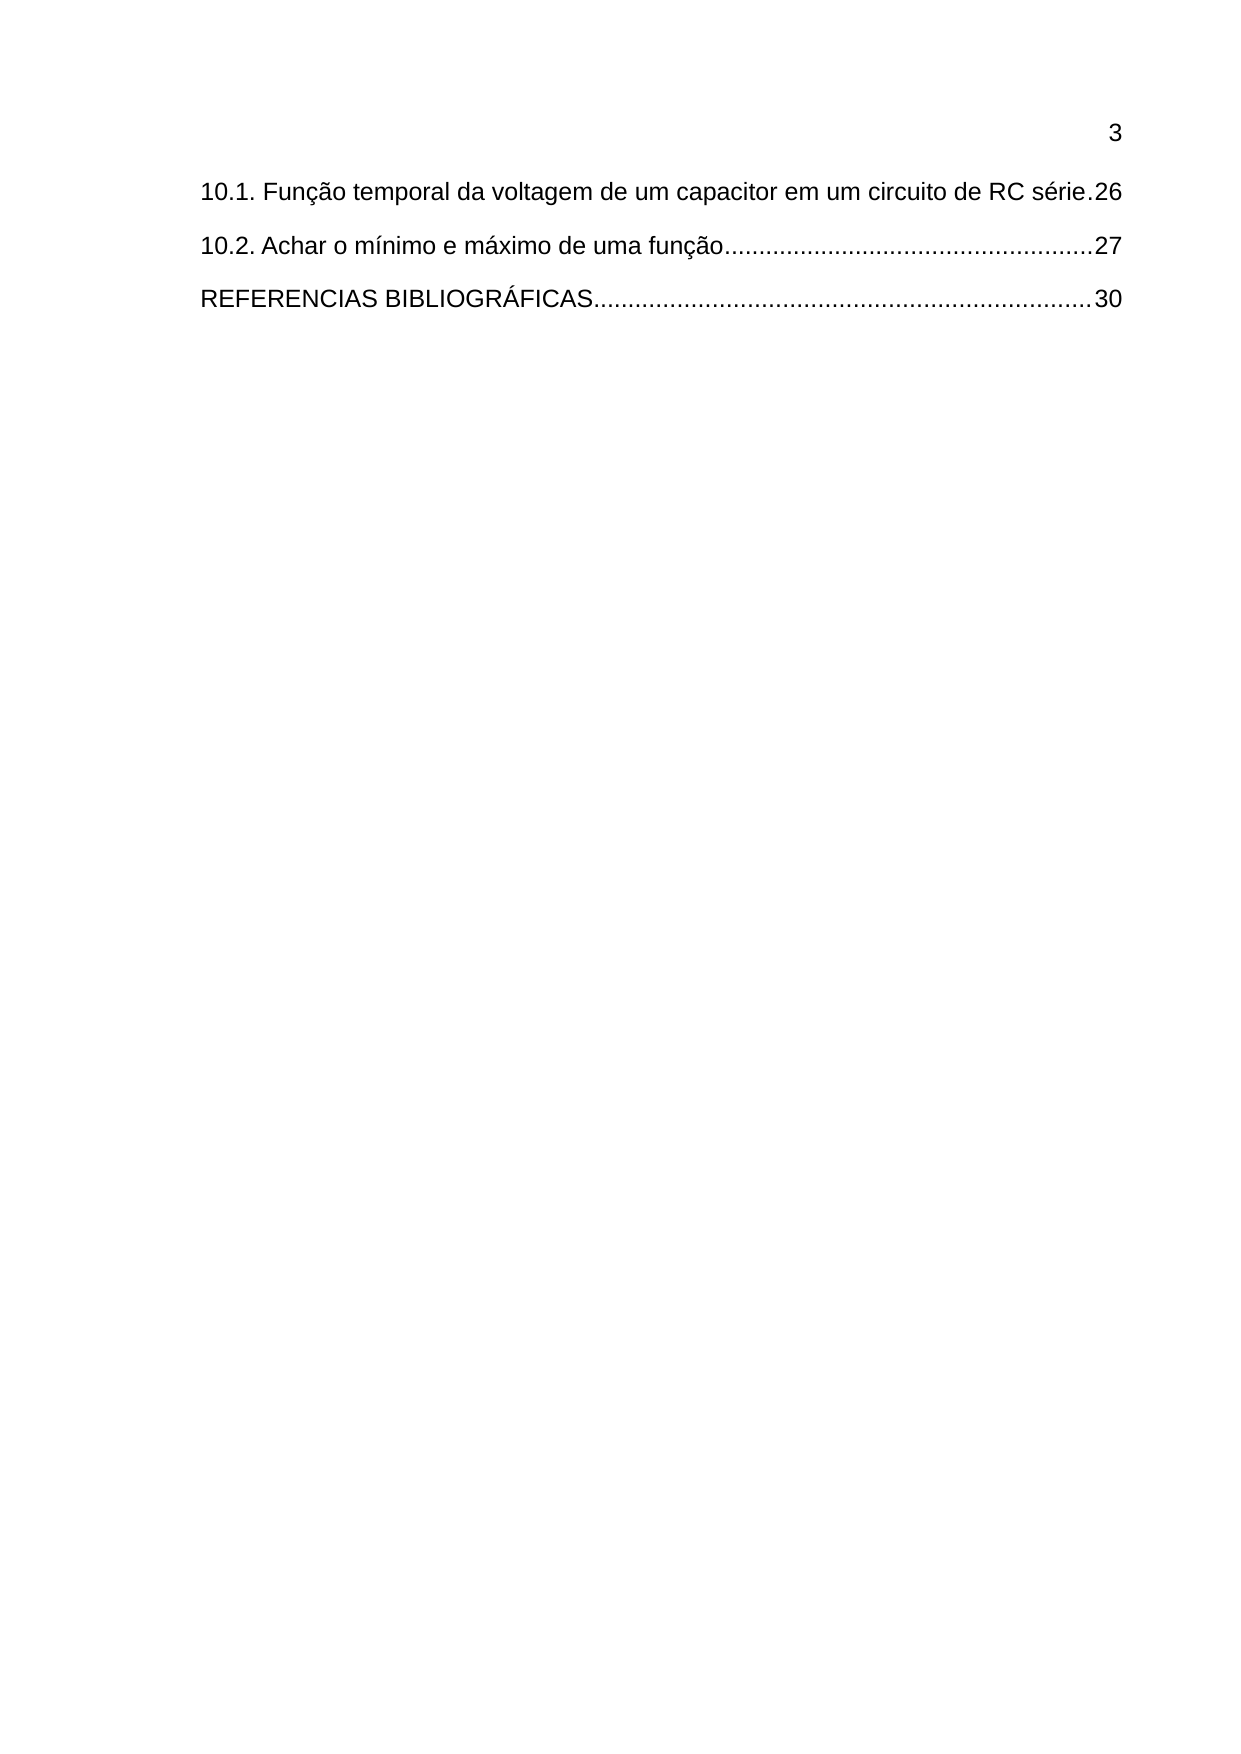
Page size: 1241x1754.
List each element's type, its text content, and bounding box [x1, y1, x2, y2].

text REFERENCIAS BIBLIOGRÁFICAS 30 [200, 284, 1122, 313]
text 10.2. Achar o mínimo e máximo de uma função 27 [200, 231, 1122, 259]
text 10.1. Função temporal da voltagem de um capacitor em um circuito de RC série 26 [200, 177, 1122, 206]
